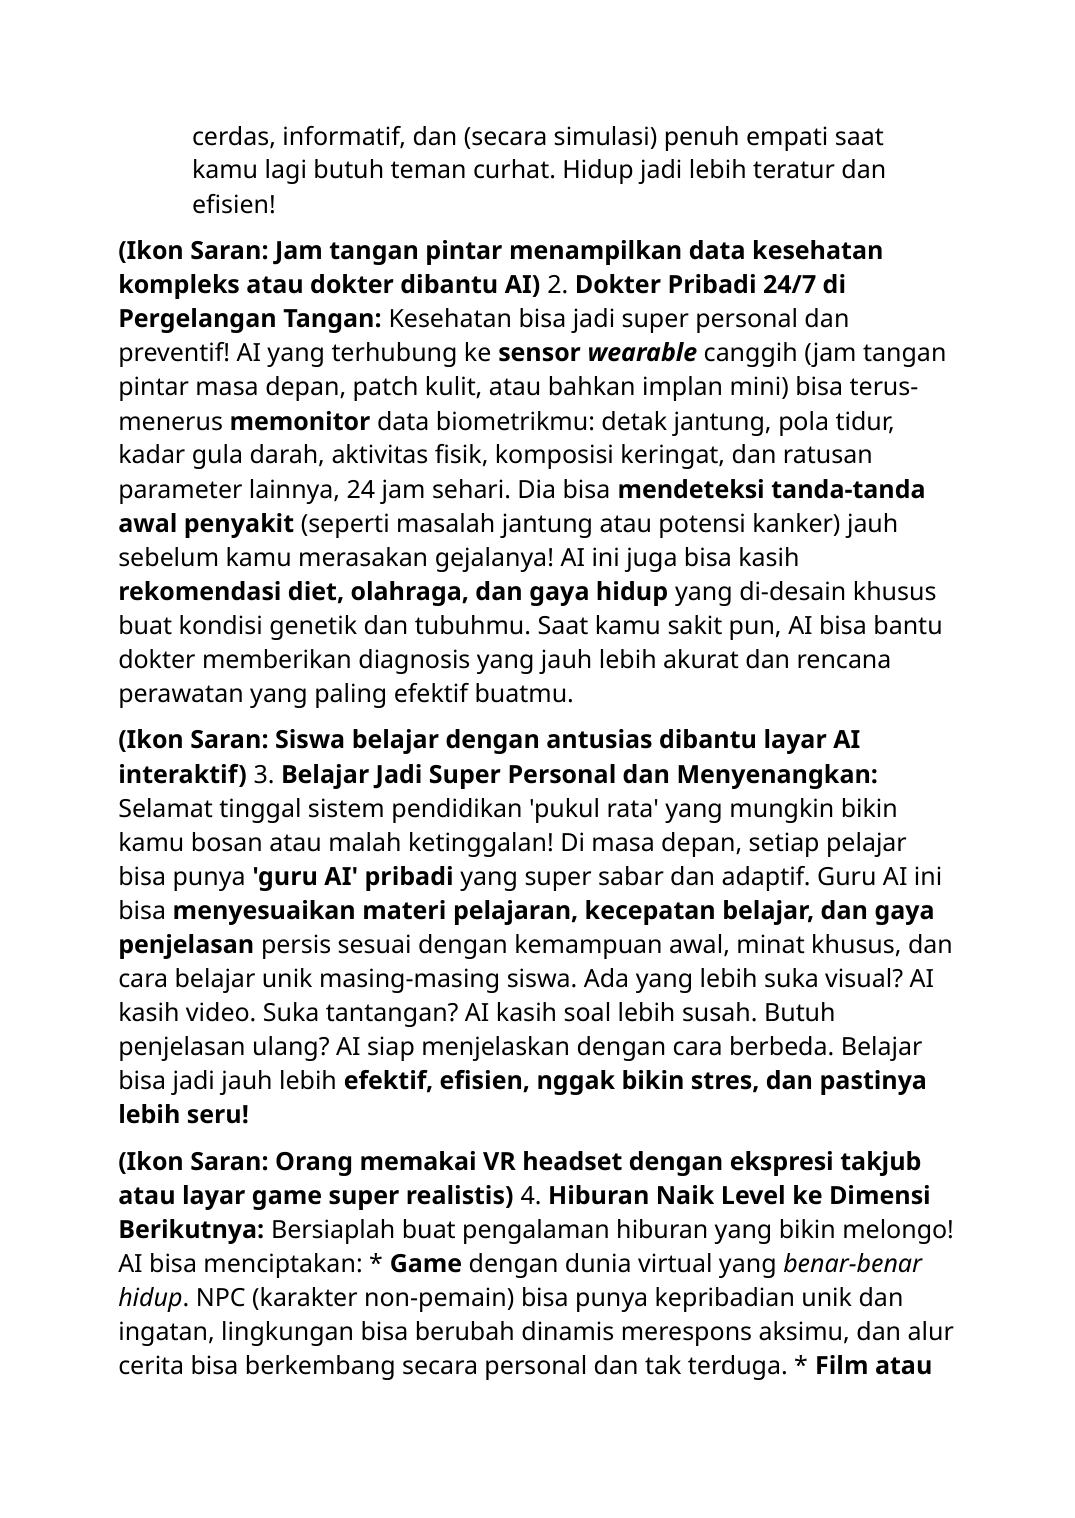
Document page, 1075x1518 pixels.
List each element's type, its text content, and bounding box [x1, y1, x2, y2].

list cerdas, informatif, dan (secara simulasi) penuh empati saat kamu lagi butuh teman curhat. Hidup jadi lebih teratur dan efisien! [162, 118, 957, 220]
text (Ikon Saran: Jam tangan pintar menampilkan data kesehatan kompleks atau dokter dibantu AI) 2. Dokter Pribadi 24/7 di Pergelangan Tangan: Kesehatan bisa jadi super personal dan preventif! AI yang terhubung ke sensor wearable canggih (jam tangan pintar masa depan, patch kulit, atau bahkan implan mini) bisa terus-menerus memonitor data biometrikmu: detak jantung, pola tidur, kadar gula darah, aktivitas fisik, komposisi keringat, dan ratusan parameter lainnya, 24 jam sehari. Dia bisa mendeteksi tanda-tanda awal penyakit (seperti masalah jantung atau potensi kanker) jauh sebelum kamu merasakan gejalanya! AI ini juga bisa kasih rekomendasi diet, olahraga, dan gaya hidup yang di-desain khusus buat kondisi genetik dan tubuhmu. Saat kamu sakit pun, AI bisa bantu dokter memberikan diagnosis yang jauh lebih akurat dan rencana perawatan yang paling efektif buatmu. [118, 233, 957, 710]
text (Ikon Saran: Orang memakai VR headset dengan ekspresi takjub atau layar game super realistis) 4. Hiburan Naik Level ke Dimensi Berikutnya: Bersiaplah buat pengalaman hiburan yang bikin melongo! AI bisa menciptakan: * Game dengan dunia virtual yang benar-benar hidup. NPC (karakter non-pemain) bisa punya kepribadian unik dan ingatan, lingkungan bisa berubah dinamis merespons aksimu, dan alur cerita bisa berkembang secara personal dan tak terduga. * Film atau [118, 1143, 957, 1382]
text (Ikon Saran: Siswa belajar dengan antusias dibantu layar AI interaktif) 3. Belajar Jadi Super Personal dan Menyenangkan: Selamat tinggal sistem pendidikan 'pukul rata' yang mungkin bikin kamu bosan atau malah ketinggalan! Di masa depan, setiap pelajar bisa punya 'guru AI' pribadi yang super sabar dan adaptif. Guru AI ini bisa menyesuaikan materi pelajaran, kecepatan belajar, dan gaya penjelasan persis sesuai dengan kemampuan awal, minat khusus, dan cara belajar unik masing-masing siswa. Ada yang lebih suka visual? AI kasih video. Suka tantangan? AI kasih soal lebih susah. Butuh penjelasan ulang? AI siap menjelaskan dengan cara berbeda. Belajar bisa jadi jauh lebih efektif, efisien, nggak bikin stres, dan pastinya lebih seru! [118, 722, 957, 1131]
